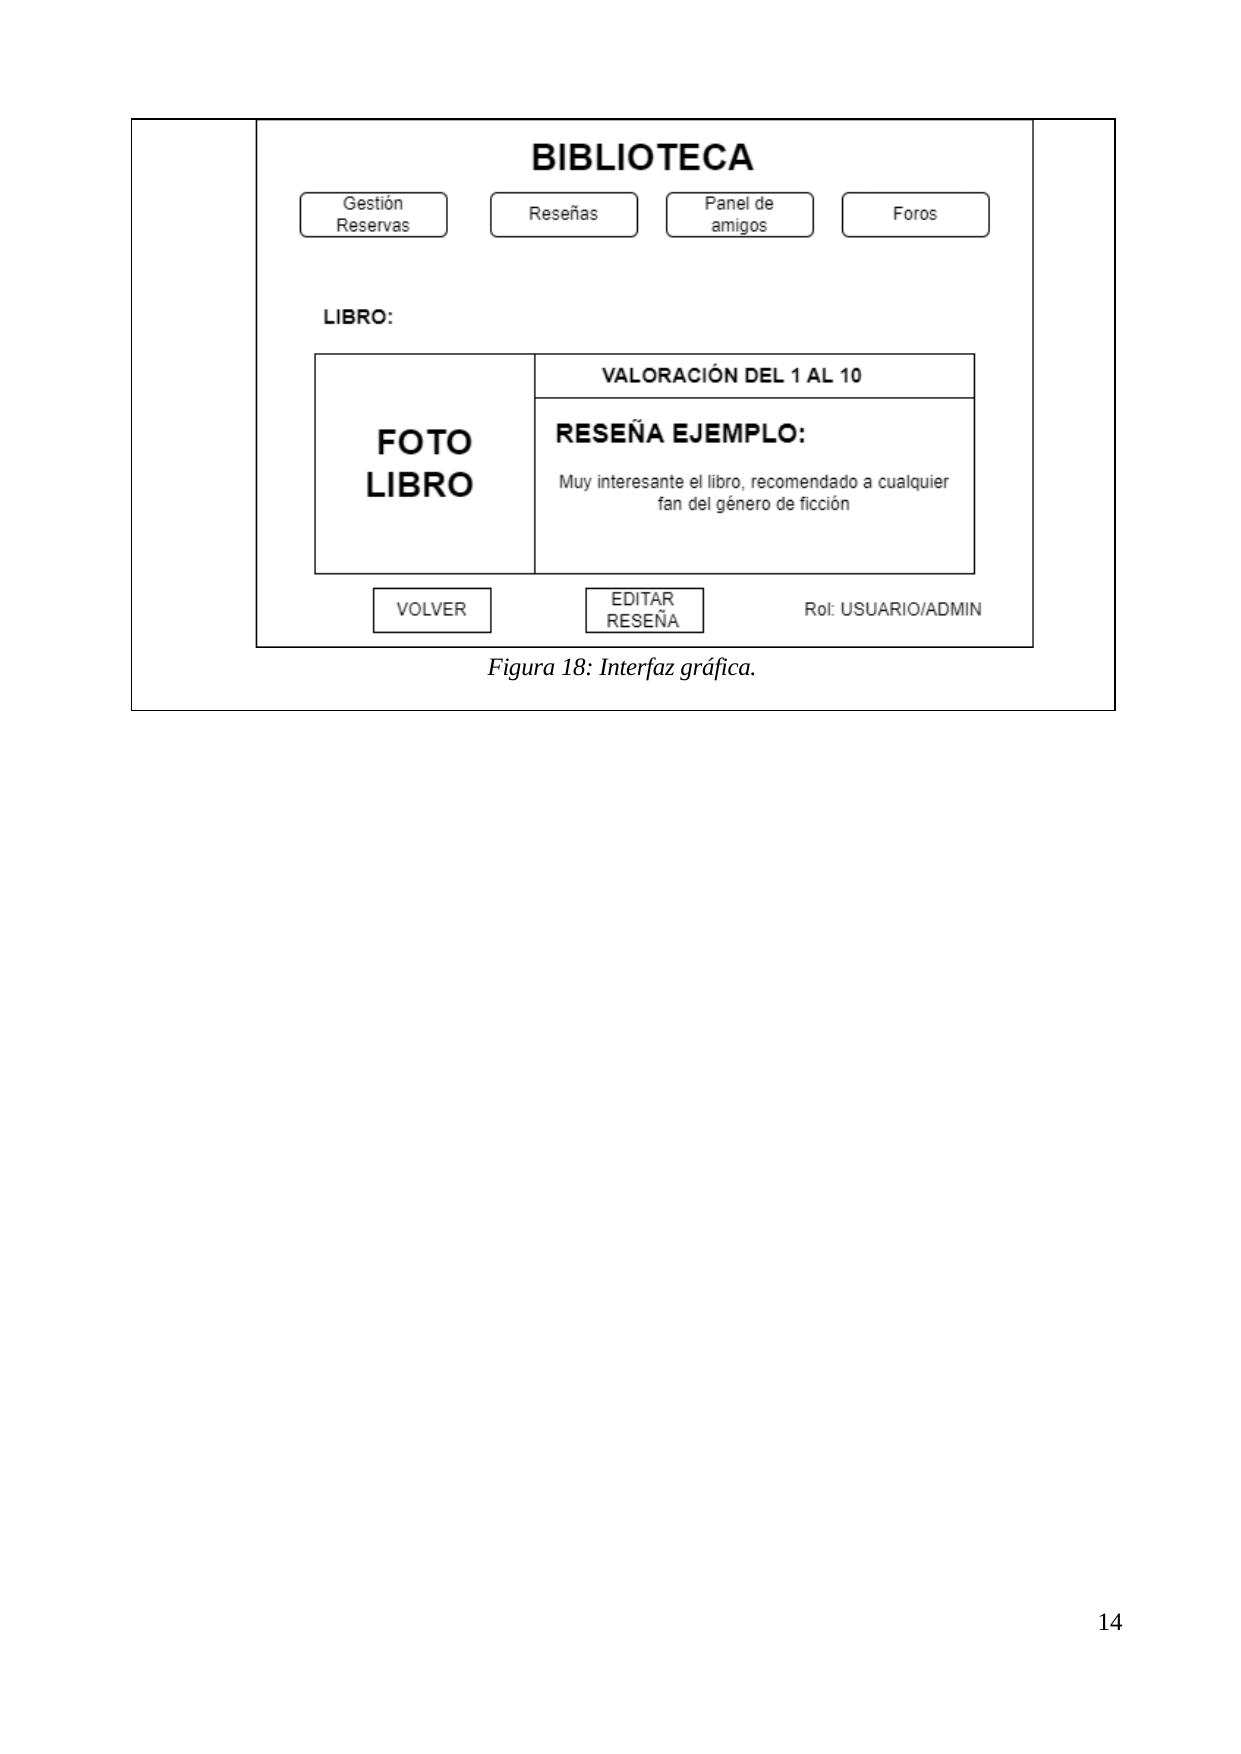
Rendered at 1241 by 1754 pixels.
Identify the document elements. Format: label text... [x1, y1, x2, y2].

table_header Figura 18: Interfaz gráfica. [132, 120, 1114, 710]
picture [212, 119, 1034, 648]
